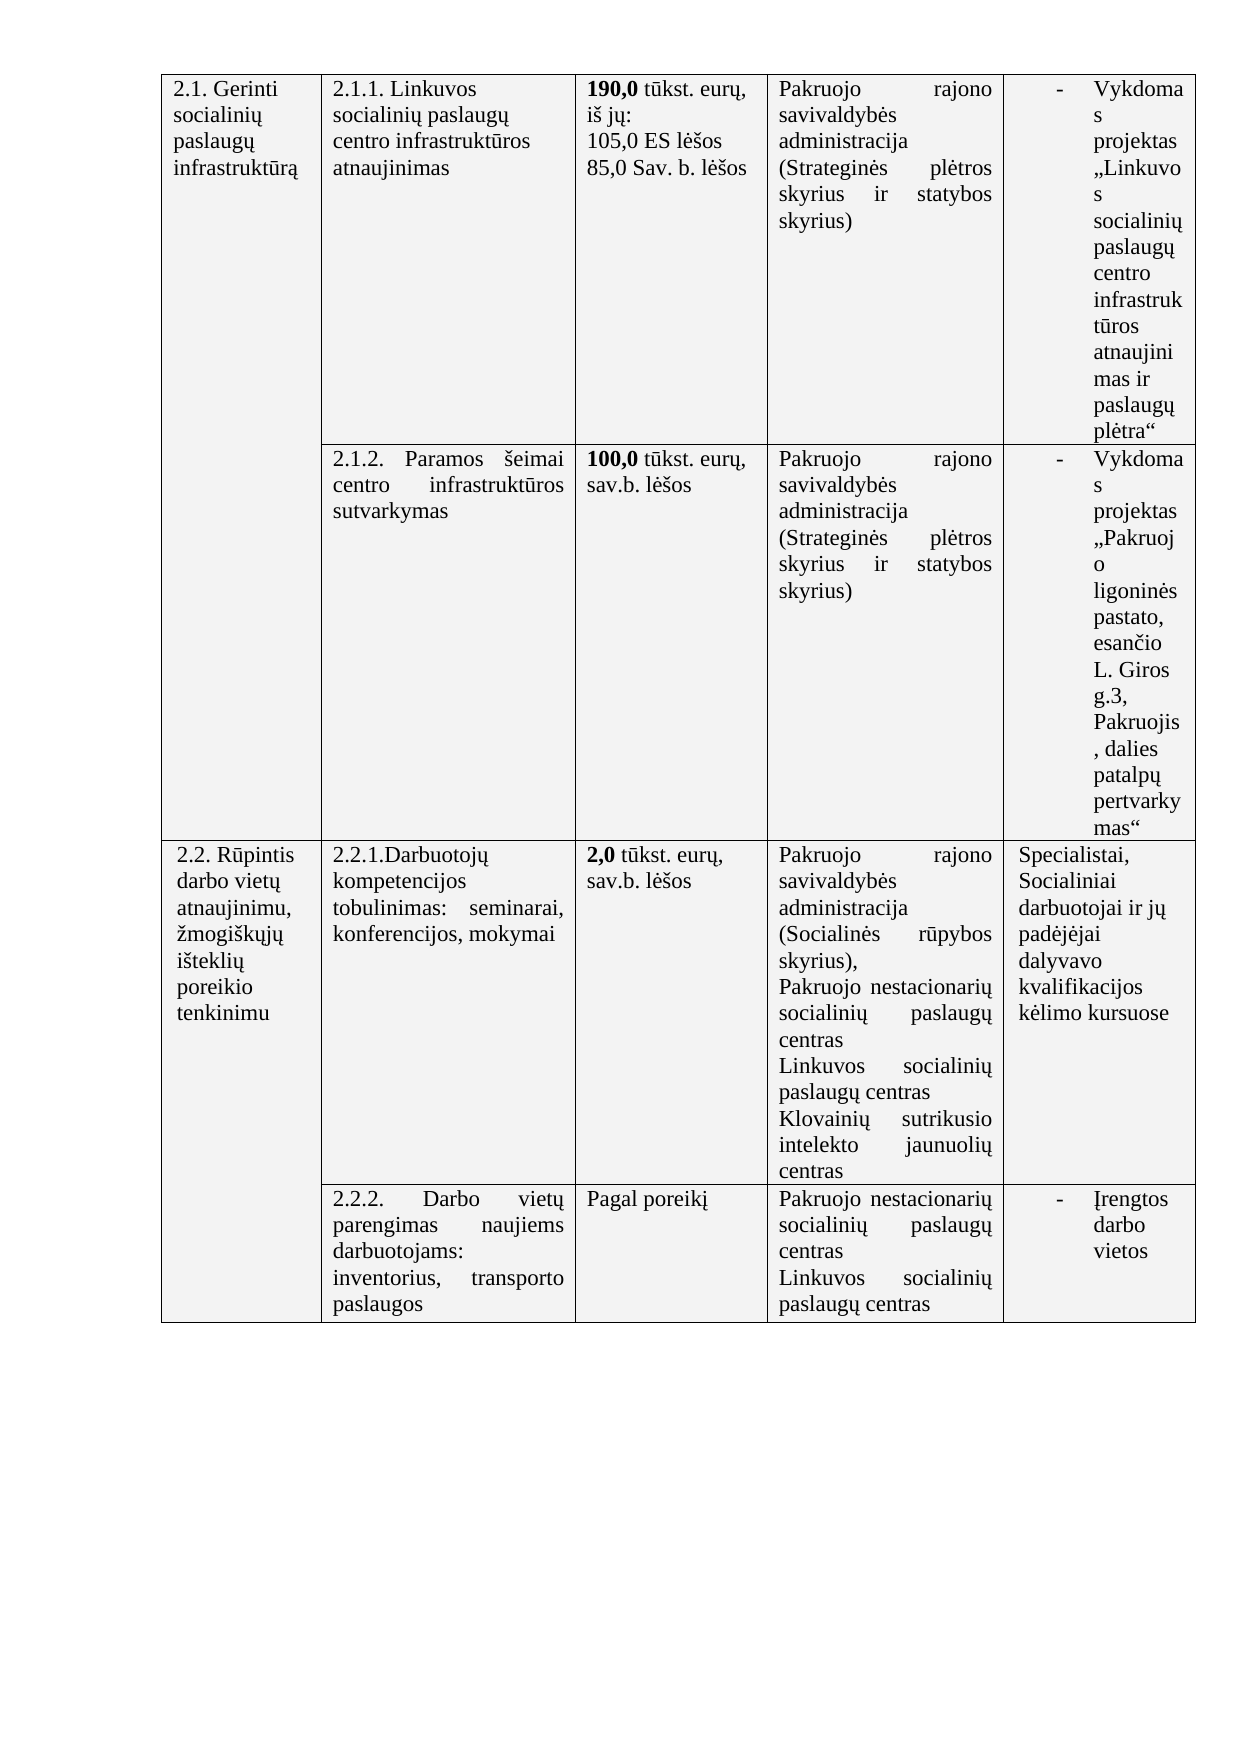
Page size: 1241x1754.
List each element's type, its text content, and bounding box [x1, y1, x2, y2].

table_cell 190,0 tūkst. eurų, iš jų: 105,0 ES lėšos 85,0 Sav. b. lėšos [576, 75, 767, 444]
table_cell 2.2.2. Darbo vietų parengimas naujiems darbuotojams: inventorius, transporto paslaugos [322, 1185, 575, 1322]
table_cell 2.1.2. Paramos šeimai centro infrastruktūros sutvarkymas [322, 445, 575, 840]
table_cell Įrengtos darbo vietos [1004, 1185, 1195, 1322]
table_cell Vykdomas projektas „Pakruojo ligoninės pastato, esančio L. Giros g.3, Pakruojis, dalies patalpų pertvarkymas“ [1004, 445, 1195, 840]
table_cell 100,0 tūkst. eurų, sav.b. lėšos [576, 445, 767, 840]
table_cell Pakruojo nestacionarių socialinių paslaugų centras Linkuvos socialinių paslaugų centras [768, 1185, 1003, 1322]
table_cell Pakruojo rajono savivaldybės administracija (Socialinės rūpybos skyrius), Pakruojo nestacionarių socialinių paslaugų centras Linkuvos socialinių paslaugų centras Klovainių sutrikusio intelekto jaunuolių centras [768, 841, 1003, 1184]
table_cell 2.1.1. Linkuvos socialinių paslaugų centro infrastruktūros atnaujinimas [322, 75, 575, 444]
table_cell 2.2.1.Darbuotojų kompetencijos tobulinimas: seminarai, konferencijos, mokymai [322, 841, 575, 1184]
table_cell Vykdomas projektas „Linkuvos socialinių paslaugų centro infrastruktūros atnaujinimas ir paslaugų plėtra“ [1004, 75, 1195, 444]
table_cell Specialistai, Socialiniai darbuotojai ir jų padėjėjai dalyvavo kvalifikacijos kėlimo kursuose [1004, 841, 1195, 1184]
table_cell Pakruojo rajono savivaldybės administracija (Strateginės plėtros skyrius ir statybos skyrius) [768, 75, 1003, 444]
table_cell Pakruojo rajono savivaldybės administracija (Strateginės plėtros skyrius ir statybos skyrius) [768, 445, 1003, 840]
table_cell 2,0 tūkst. eurų, sav.b. lėšos [576, 841, 767, 1184]
table_cell Pagal poreikį [576, 1185, 767, 1322]
table_cell 2.2. Rūpintis darbo vietų atnaujinimu, žmogiškųjų išteklių poreikio tenkinimu [162, 841, 321, 1322]
table_cell 2.1. Gerinti socialinių paslaugų infrastruktūrą [162, 75, 321, 840]
